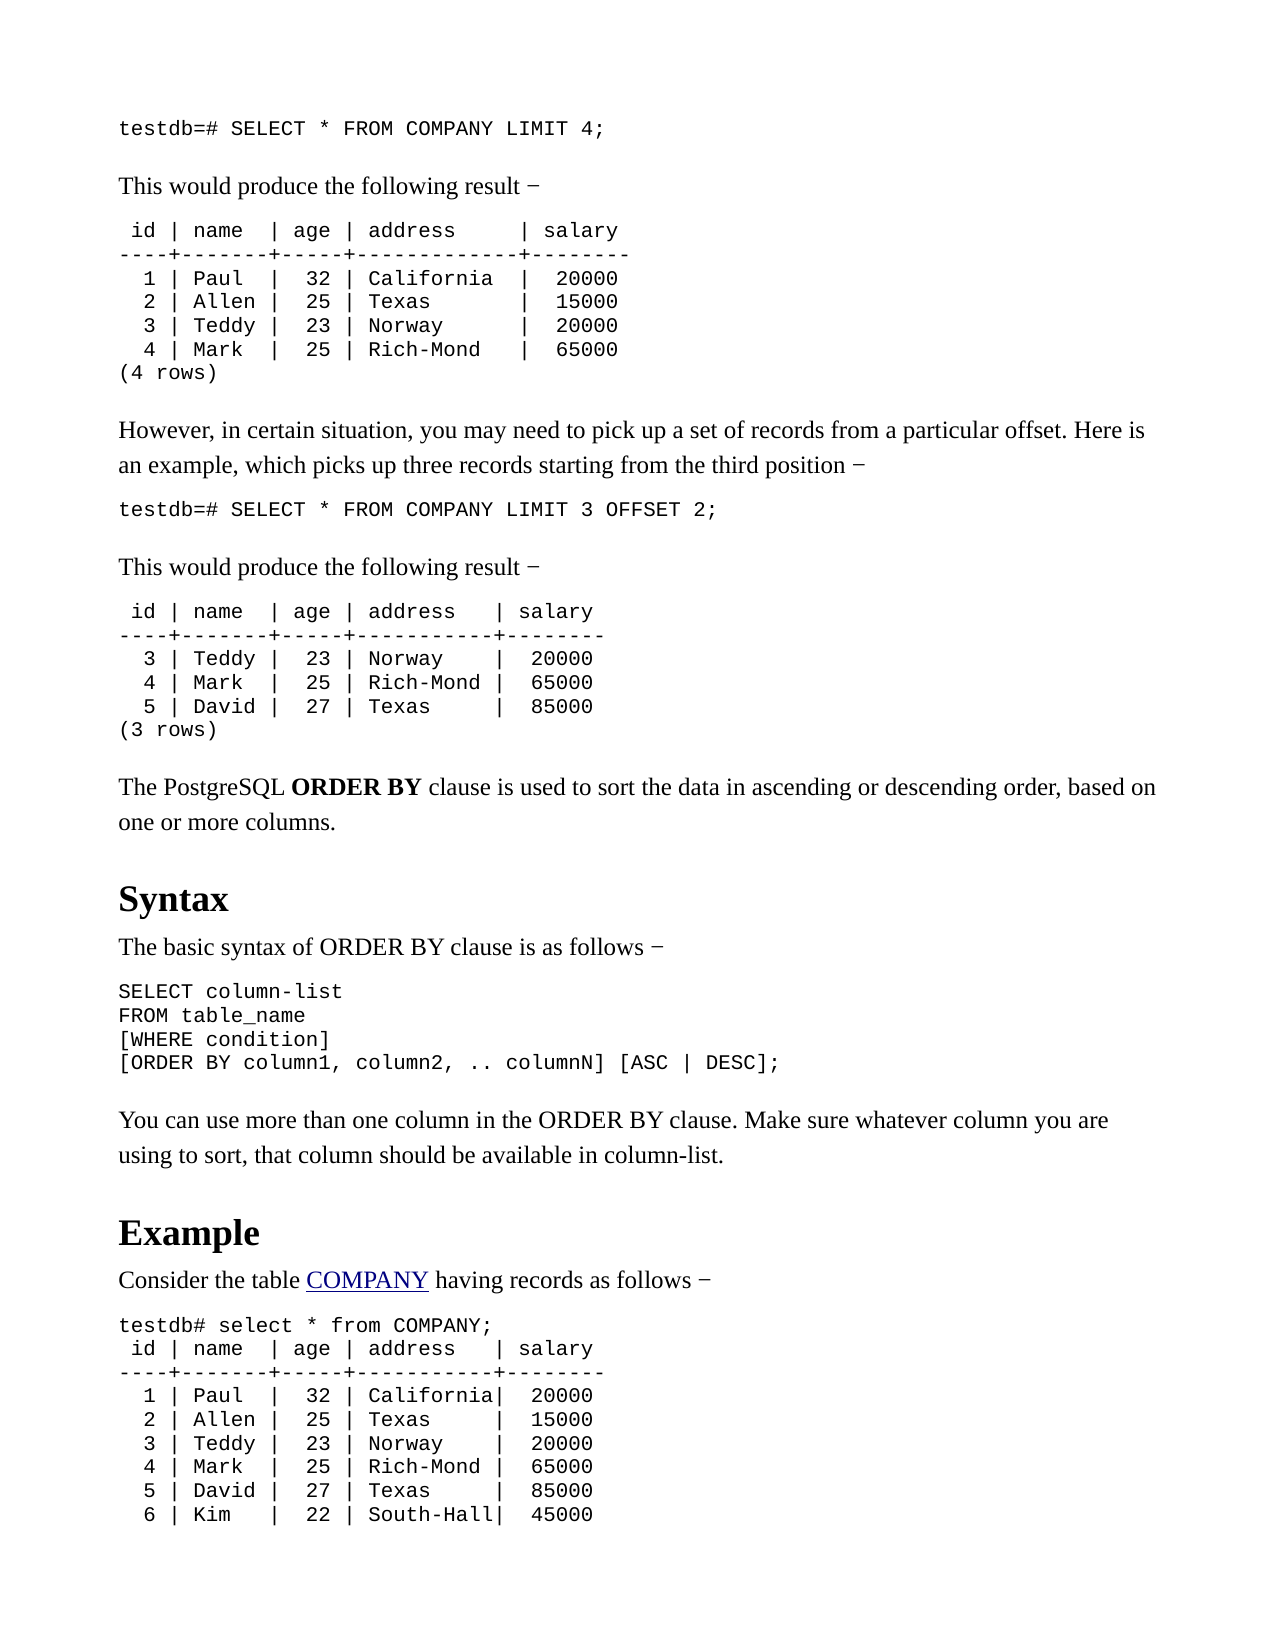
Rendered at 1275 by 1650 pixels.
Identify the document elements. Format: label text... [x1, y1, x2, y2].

text testdb=# SELECT * FROM COMPANY LIMIT 3 OFFSET 2; [118, 499, 1157, 522]
text The basic syntax of ORDER BY clause is as follows − [118, 932, 1157, 961]
text This would produce the following result − [118, 552, 1157, 581]
text 4 | Mark | 25 | Rich-Mond | 65000 [118, 338, 1157, 362]
text [WHERE condition] [118, 1029, 1157, 1052]
subtitle Example [118, 1210, 1157, 1253]
text This would produce the following result − [118, 171, 1157, 200]
text id | name | age | address | salary [118, 601, 1157, 625]
text 5 | David | 27 | Texas | 85000 [118, 1480, 1157, 1504]
text 1 | Paul | 32 | California| 20000 [118, 1386, 1157, 1409]
text id | name | age | address | salary [118, 1338, 1157, 1362]
text 4 | Mark | 25 | Rich-Mond | 65000 [118, 672, 1157, 696]
text id | name | age | address | salary [118, 220, 1157, 244]
text ----+-------+-----+-----------+-------- [118, 625, 1157, 648]
text 3 | Teddy | 23 | Norway | 20000 [118, 1433, 1157, 1456]
text FROM table_name [118, 1005, 1157, 1029]
text Consider the table COMPANY having records as follows − [118, 1266, 1157, 1294]
text ----+-------+-----+-----------+-------- [118, 1362, 1157, 1386]
subtitle Syntax [118, 877, 1157, 920]
text You can use more than one column in the ORDER BY clause. Make sure whatever column you are using to sort, that column should be available in column-list. [118, 1106, 1157, 1169]
text 1 | Paul | 32 | California | 20000 [118, 268, 1157, 291]
text testdb=# SELECT * FROM COMPANY LIMIT 4; [118, 118, 1157, 142]
text The PostgreSQL ORDER BY clause is used to sort the data in ascending or descending order, based on one or more columns. [118, 772, 1157, 836]
text 2 | Allen | 25 | Texas | 15000 [118, 291, 1157, 315]
text 2 | Allen | 25 | Texas | 15000 [118, 1409, 1157, 1433]
text ----+-------+-----+-------------+-------- [118, 244, 1157, 268]
text However, in certain situation, you may need to pick up a set of records from a particular offset. Here is an example, which picks up three records starting from the third position − [118, 415, 1157, 478]
text (3 rows) [118, 719, 1157, 743]
text 6 | Kim | 22 | South-Hall| 45000 [118, 1504, 1157, 1527]
text SELECT column-list [118, 981, 1157, 1005]
text 3 | Teddy | 23 | Norway | 20000 [118, 648, 1157, 672]
text testdb# select * from COMPANY; [118, 1314, 1157, 1338]
text 5 | David | 27 | Texas | 85000 [118, 696, 1157, 719]
text 4 | Mark | 25 | Rich-Mond | 65000 [118, 1456, 1157, 1480]
text [ORDER BY column1, column2, .. columnN] [ASC | DESC]; [118, 1052, 1157, 1076]
text (4 rows) [118, 362, 1157, 386]
text 3 | Teddy | 23 | Norway | 20000 [118, 315, 1157, 338]
